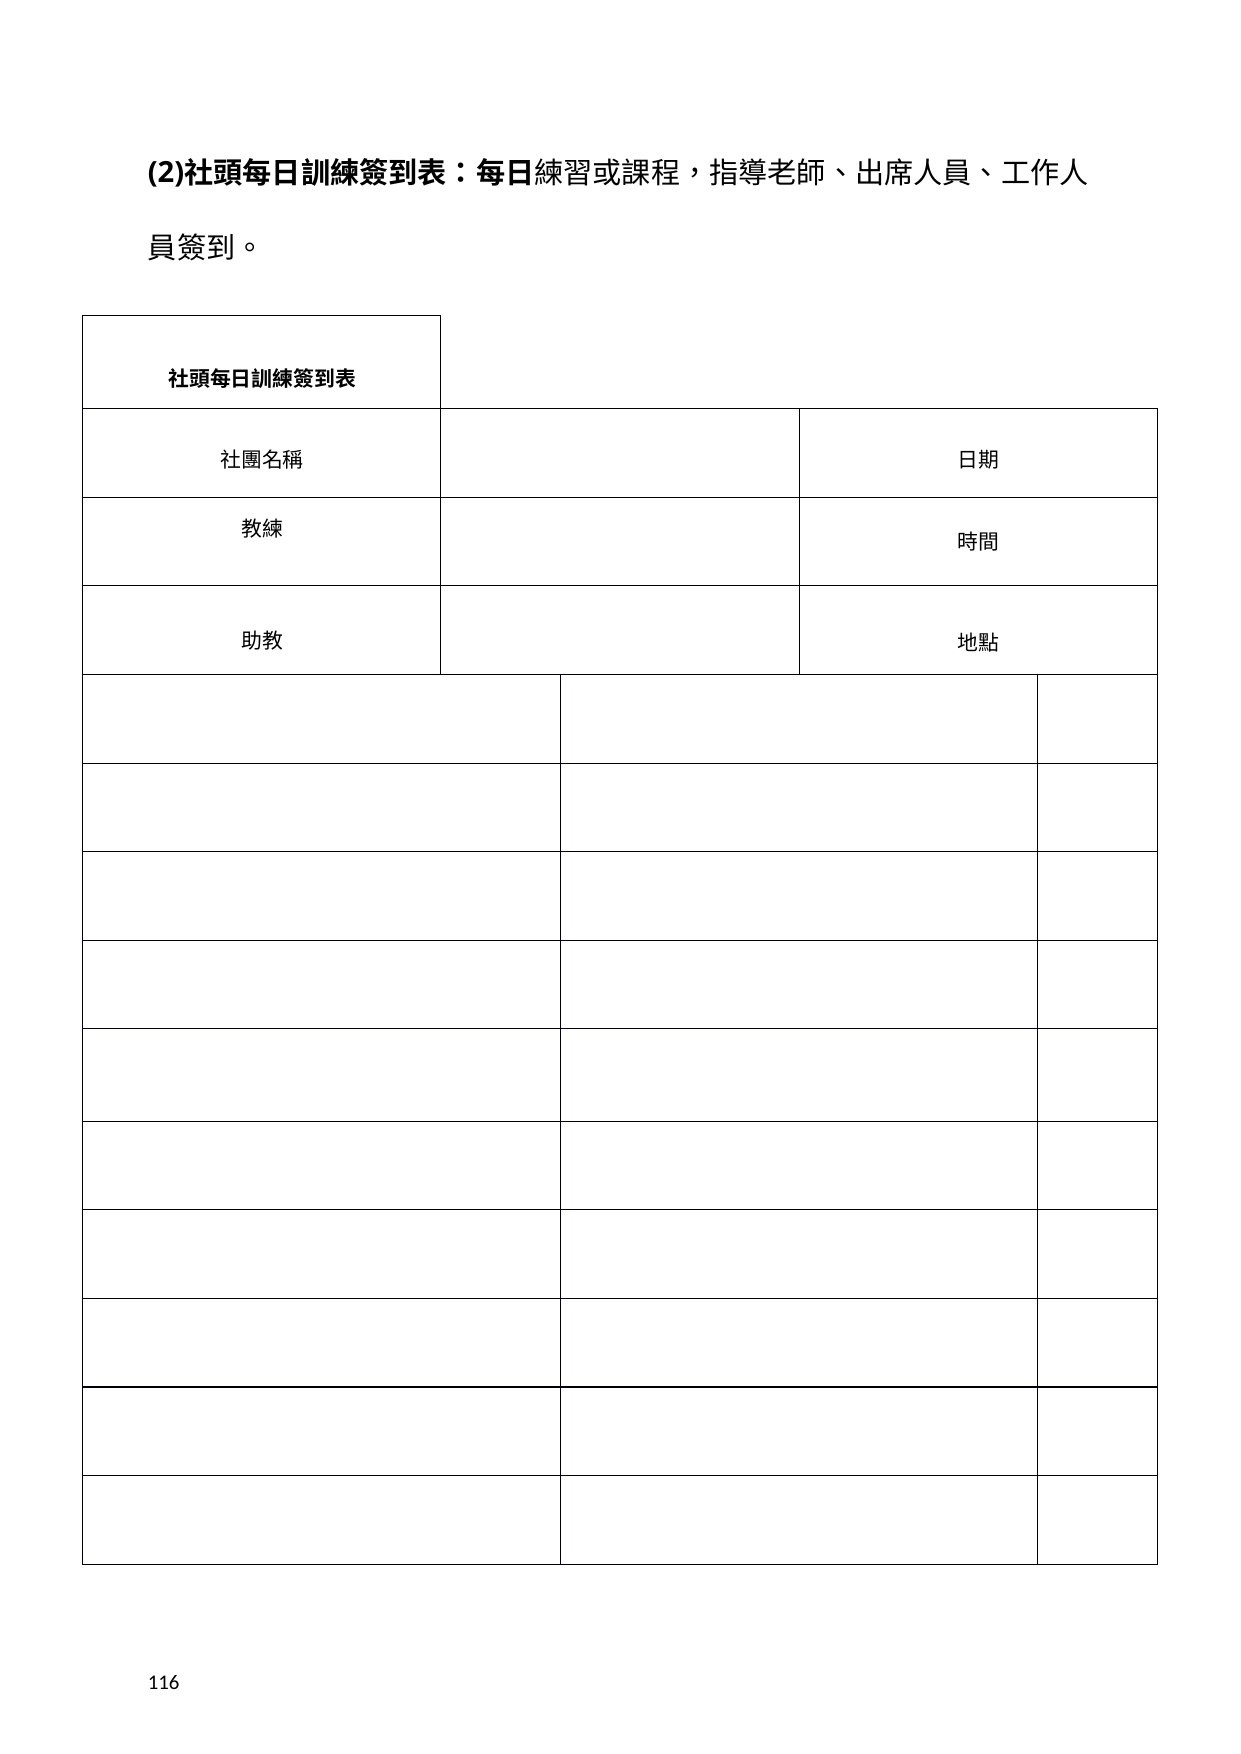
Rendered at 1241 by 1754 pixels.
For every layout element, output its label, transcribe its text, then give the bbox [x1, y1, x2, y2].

table_cell 社團名稱 [83, 409, 440, 497]
table_cell [1038, 764, 1157, 851]
table_cell [561, 941, 1037, 1028]
table_cell [561, 1299, 1037, 1386]
table_cell [83, 941, 560, 1028]
table_cell [1038, 941, 1157, 1028]
table_cell [1038, 1388, 1157, 1475]
table_cell 助教 [83, 586, 440, 674]
table_cell [83, 675, 560, 762]
table_cell [1038, 1476, 1157, 1563]
table_cell [561, 1388, 1037, 1475]
table_cell [441, 498, 799, 585]
table_cell [1038, 852, 1157, 939]
table_header 社頭每日訓練簽到表 [83, 316, 440, 408]
table_cell [83, 1388, 560, 1475]
table_cell [561, 1122, 1037, 1209]
table_cell [441, 409, 799, 497]
table_cell [1038, 1210, 1157, 1298]
table_cell [441, 586, 799, 674]
table_cell [1038, 675, 1157, 762]
table_cell [561, 1210, 1037, 1298]
table_cell [561, 675, 1037, 762]
table_cell [83, 1299, 560, 1386]
table_cell [1038, 1299, 1157, 1386]
table_cell [83, 1476, 560, 1563]
table_cell [561, 764, 1037, 851]
table_cell [83, 1029, 560, 1121]
table_cell [83, 1122, 560, 1209]
table_cell [561, 1476, 1037, 1563]
table_cell [561, 1029, 1037, 1121]
table_cell [1038, 1029, 1157, 1121]
table_cell [83, 1210, 560, 1298]
table_cell [1038, 1122, 1157, 1209]
text (2)社頭每日訓練簽到表：每日練習或課程，指導老師、出席人員、工作人員簽到。 [148, 127, 1092, 277]
table_cell [83, 852, 560, 939]
table_cell 教練 [83, 498, 440, 585]
table_cell 日期 [800, 409, 1157, 497]
table_cell [561, 852, 1037, 939]
table_cell 時間 [800, 498, 1157, 585]
table_cell [83, 764, 560, 851]
table_cell 地點 [800, 586, 1157, 674]
